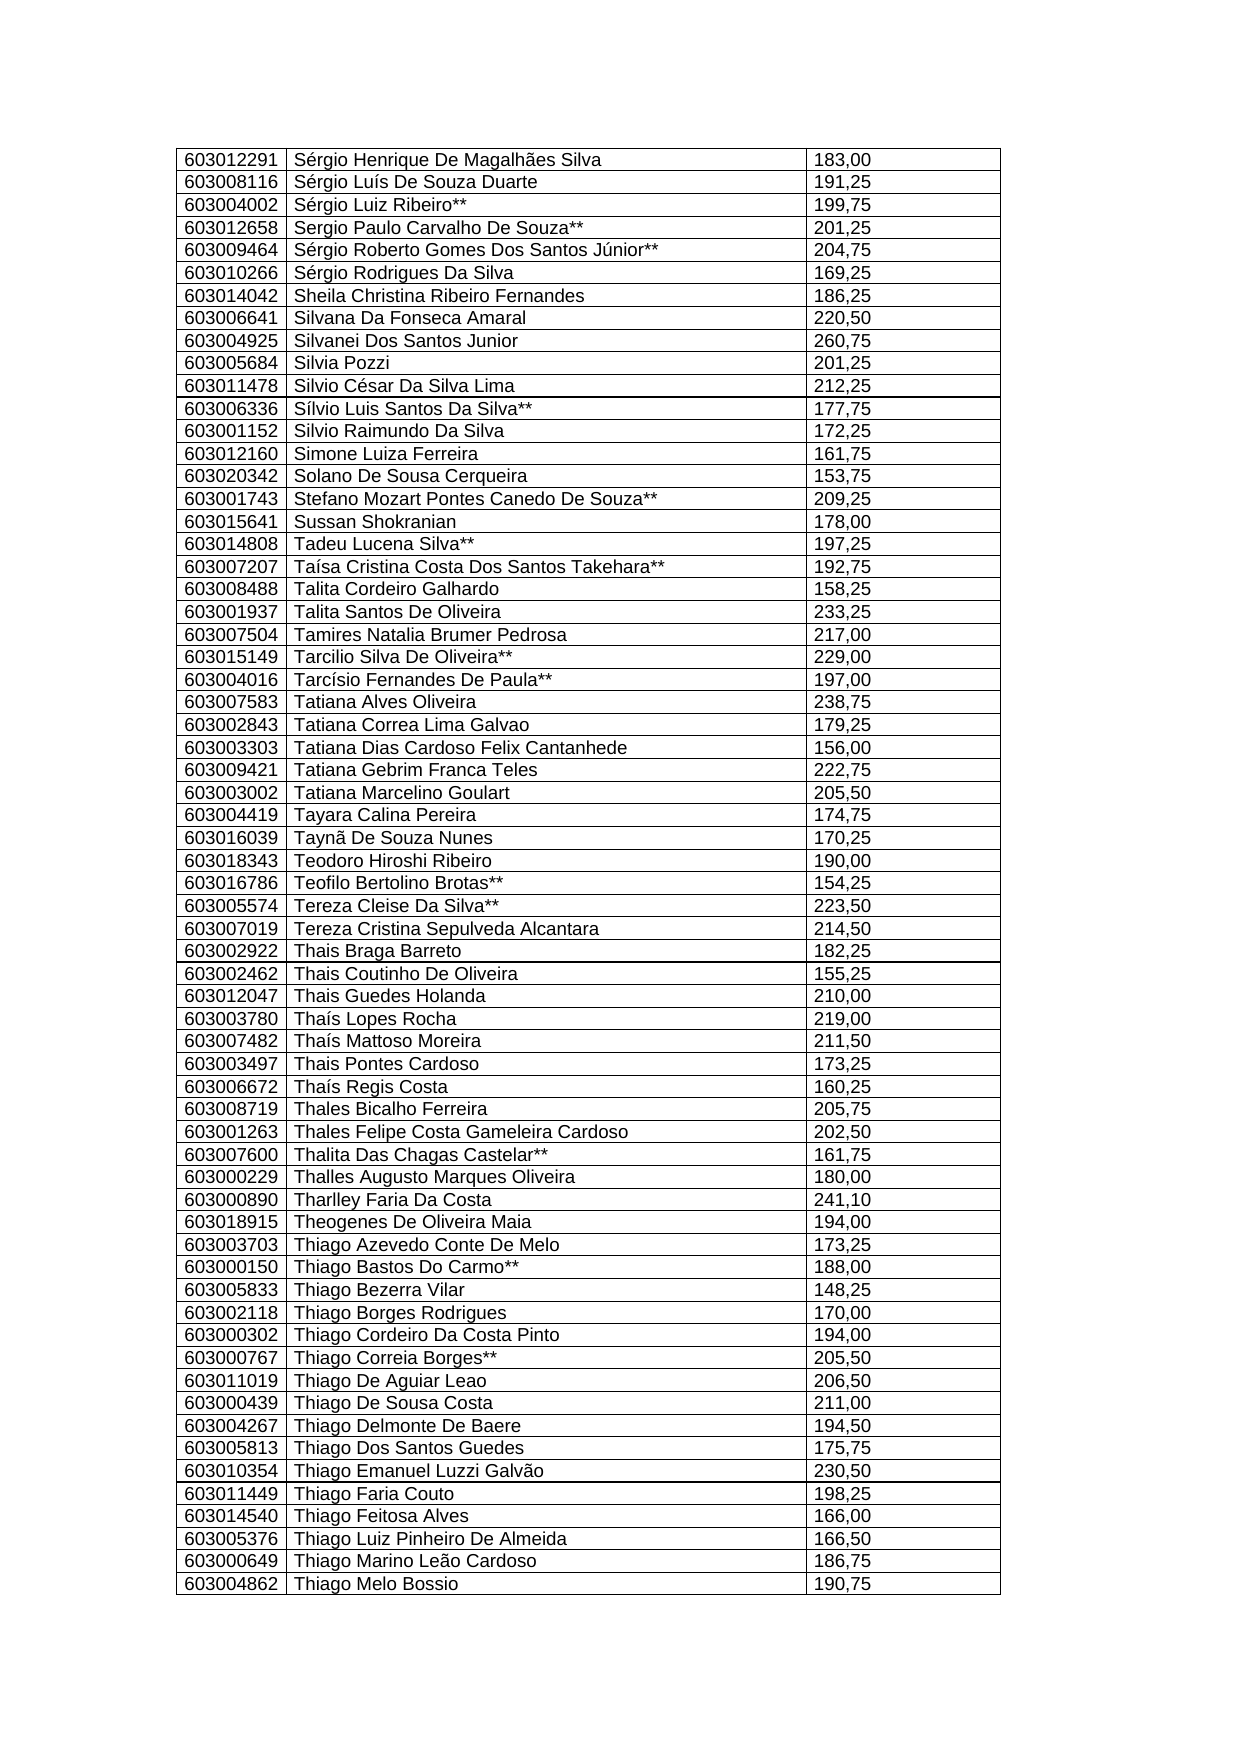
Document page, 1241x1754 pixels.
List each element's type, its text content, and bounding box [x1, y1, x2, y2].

table_cell 603012658 [177, 217, 286, 238]
table_cell 209,25 [807, 488, 1000, 509]
table_cell 204,75 [807, 239, 1000, 261]
table_cell 603007600 [177, 1143, 286, 1165]
table_cell 160,25 [807, 1076, 1000, 1097]
table_cell Thaís Regis Costa [287, 1076, 806, 1097]
table_cell Thiago Borges Rodrigues [287, 1302, 806, 1323]
table_cell Taynã De Souza Nunes [287, 827, 806, 848]
table_cell 201,25 [807, 352, 1000, 374]
table_cell 603009421 [177, 759, 286, 781]
table_cell 603003703 [177, 1234, 286, 1255]
table_cell 197,25 [807, 533, 1000, 554]
table_cell 179,25 [807, 714, 1000, 735]
table_cell 173,25 [807, 1234, 1000, 1255]
table_cell 190,00 [807, 850, 1000, 871]
table_cell Theogenes De Oliveira Maia [287, 1211, 806, 1233]
table_cell 182,25 [807, 940, 1000, 961]
table_cell 166,50 [807, 1528, 1000, 1549]
table_cell 603002462 [177, 963, 286, 984]
table_cell Tatiana Dias Cardoso Felix Cantanhede [287, 736, 806, 758]
table_cell 154,25 [807, 872, 1000, 894]
table_cell 211,50 [807, 1030, 1000, 1052]
table_cell 161,75 [807, 1143, 1000, 1165]
table_cell 148,25 [807, 1279, 1000, 1301]
table_cell 603016039 [177, 827, 286, 848]
table_cell 603005574 [177, 895, 286, 916]
table_cell Thais Pontes Cardoso [287, 1053, 806, 1074]
table_cell 603012160 [177, 443, 286, 464]
table_cell Thiago De Sousa Costa [287, 1392, 806, 1413]
table_cell 603006336 [177, 398, 286, 419]
table_cell 603015641 [177, 510, 286, 532]
table_cell 603004419 [177, 804, 286, 826]
table_cell 603010354 [177, 1460, 286, 1481]
table_cell 260,75 [807, 330, 1000, 351]
table_cell 219,00 [807, 1008, 1000, 1029]
table_cell 191,25 [807, 171, 1000, 193]
table_cell Thiago Delmonte De Baere [287, 1415, 806, 1436]
table_cell 603011019 [177, 1369, 286, 1391]
table_cell Thalles Augusto Marques Oliveira [287, 1166, 806, 1187]
table_cell 190,75 [807, 1573, 1000, 1594]
table_cell 212,25 [807, 375, 1000, 396]
table_cell Thais Braga Barreto [287, 940, 806, 961]
table_cell 603000229 [177, 1166, 286, 1187]
table_cell 603012291 [177, 149, 286, 170]
table_cell Tatiana Alves Oliveira [287, 691, 806, 713]
table_cell Tharlley Faria Da Costa [287, 1189, 806, 1210]
table_cell 603018915 [177, 1211, 286, 1233]
table_cell 603004016 [177, 669, 286, 690]
table_cell Thiago Feitosa Alves [287, 1505, 806, 1527]
table_cell 603018343 [177, 850, 286, 871]
table_cell Teodoro Hiroshi Ribeiro [287, 850, 806, 871]
table_cell Sérgio Luís De Souza Duarte [287, 171, 806, 193]
table_cell Silvio Raimundo Da Silva [287, 420, 806, 442]
table_cell 197,00 [807, 669, 1000, 690]
table_cell 603003002 [177, 782, 286, 803]
table_cell 233,25 [807, 601, 1000, 622]
table_cell 603008488 [177, 578, 286, 600]
table_cell Tarcísio Fernandes De Paula** [287, 669, 806, 690]
table_cell Stefano Mozart Pontes Canedo De Souza** [287, 488, 806, 509]
table_cell 603007482 [177, 1030, 286, 1052]
table_cell 603007019 [177, 917, 286, 939]
table_cell 603004862 [177, 1573, 286, 1594]
table_cell 211,00 [807, 1392, 1000, 1413]
table_cell 603016786 [177, 872, 286, 894]
table_cell Sheila Christina Ribeiro Fernandes [287, 284, 806, 306]
table_cell Sérgio Rodrigues Da Silva [287, 262, 806, 283]
table_cell Silvio César Da Silva Lima [287, 375, 806, 396]
table_cell 603002118 [177, 1302, 286, 1323]
table_cell Thais Coutinho De Oliveira [287, 963, 806, 984]
table_cell Thiago Luiz Pinheiro De Almeida [287, 1528, 806, 1549]
table_cell 241,10 [807, 1189, 1000, 1210]
table_cell 603005833 [177, 1279, 286, 1301]
table_cell Thais Guedes Holanda [287, 985, 806, 1007]
table_cell 173,25 [807, 1053, 1000, 1074]
table_cell 166,00 [807, 1505, 1000, 1527]
table_cell Talita Santos De Oliveira [287, 601, 806, 622]
table_cell 155,25 [807, 963, 1000, 984]
table_cell 603003303 [177, 736, 286, 758]
table_cell 603000439 [177, 1392, 286, 1413]
table_cell 603020342 [177, 465, 286, 487]
table_cell Thiago Azevedo Conte De Melo [287, 1234, 806, 1255]
table_cell 217,00 [807, 624, 1000, 645]
table_cell 603015149 [177, 646, 286, 668]
table_cell 603009464 [177, 239, 286, 261]
table_cell 223,50 [807, 895, 1000, 916]
table_cell 174,75 [807, 804, 1000, 826]
table_cell 170,25 [807, 827, 1000, 848]
table_cell Thaís Lopes Rocha [287, 1008, 806, 1029]
table_cell 603007207 [177, 556, 286, 577]
table_cell 603014042 [177, 284, 286, 306]
table_cell 603005376 [177, 1528, 286, 1549]
table_cell 603000767 [177, 1347, 286, 1368]
table_cell Thiago Emanuel Luzzi Galvão [287, 1460, 806, 1481]
table_cell Tamires Natalia Brumer Pedrosa [287, 624, 806, 645]
table_cell 238,75 [807, 691, 1000, 713]
table_cell Sergio Paulo Carvalho De Souza** [287, 217, 806, 238]
table_cell 603012047 [177, 985, 286, 1007]
table_cell Tatiana Correa Lima Galvao [287, 714, 806, 735]
table_cell 202,50 [807, 1121, 1000, 1142]
table_cell Tatiana Gebrim Franca Teles [287, 759, 806, 781]
table_cell 603007583 [177, 691, 286, 713]
table_cell 603001743 [177, 488, 286, 509]
table_cell 206,50 [807, 1369, 1000, 1391]
table_cell Thiago Melo Bossio [287, 1573, 806, 1594]
table_cell 603000890 [177, 1189, 286, 1210]
table_cell 198,25 [807, 1483, 1000, 1504]
table_cell Thiago Cordeiro Da Costa Pinto [287, 1324, 806, 1346]
table_cell Tereza Cristina Sepulveda Alcantara [287, 917, 806, 939]
table_cell 194,50 [807, 1415, 1000, 1436]
table_cell 199,75 [807, 194, 1000, 216]
table_cell 205,50 [807, 1347, 1000, 1368]
table_cell 194,00 [807, 1211, 1000, 1233]
table_cell 603001152 [177, 420, 286, 442]
table_cell Teofilo Bertolino Brotas** [287, 872, 806, 894]
table_cell 603006641 [177, 307, 286, 328]
table_cell 180,00 [807, 1166, 1000, 1187]
table_cell 603000150 [177, 1256, 286, 1278]
table_cell 603002922 [177, 940, 286, 961]
table_cell 156,00 [807, 736, 1000, 758]
table_cell 222,75 [807, 759, 1000, 781]
table_cell Thiago Bastos Do Carmo** [287, 1256, 806, 1278]
table_cell 603011478 [177, 375, 286, 396]
table_cell 603007504 [177, 624, 286, 645]
table_cell Silvia Pozzi [287, 352, 806, 374]
table_cell 214,50 [807, 917, 1000, 939]
table_cell 603001937 [177, 601, 286, 622]
table_cell 603004925 [177, 330, 286, 351]
table_cell 158,25 [807, 578, 1000, 600]
table_cell 205,75 [807, 1098, 1000, 1120]
table_cell 603014808 [177, 533, 286, 554]
table_cell 603006672 [177, 1076, 286, 1097]
table_cell Tatiana Marcelino Goulart [287, 782, 806, 803]
table_cell 186,75 [807, 1550, 1000, 1572]
table_cell 172,25 [807, 420, 1000, 442]
table_cell 603004267 [177, 1415, 286, 1436]
table_cell 175,75 [807, 1437, 1000, 1459]
table_cell Thiago Correia Borges** [287, 1347, 806, 1368]
table_cell Thaís Mattoso Moreira [287, 1030, 806, 1052]
table_cell 178,00 [807, 510, 1000, 532]
table_cell 161,75 [807, 443, 1000, 464]
table_cell Thales Felipe Costa Gameleira Cardoso [287, 1121, 806, 1142]
table_cell Sílvio Luis Santos Da Silva** [287, 398, 806, 419]
table_cell 603005684 [177, 352, 286, 374]
table_cell Silvana Da Fonseca Amaral [287, 307, 806, 328]
table_cell 603008719 [177, 1098, 286, 1120]
table_cell 177,75 [807, 398, 1000, 419]
table_cell Thalita Das Chagas Castelar** [287, 1143, 806, 1165]
table_cell Sussan Shokranian [287, 510, 806, 532]
table_cell Talita Cordeiro Galhardo [287, 578, 806, 600]
table_cell 230,50 [807, 1460, 1000, 1481]
table_cell 183,00 [807, 149, 1000, 170]
table_cell 186,25 [807, 284, 1000, 306]
table_cell Thiago Bezerra Vilar [287, 1279, 806, 1301]
table_cell 603010266 [177, 262, 286, 283]
table_cell 169,25 [807, 262, 1000, 283]
table_cell Thiago Dos Santos Guedes [287, 1437, 806, 1459]
table_cell 603001263 [177, 1121, 286, 1142]
table_cell Thiago De Aguiar Leao [287, 1369, 806, 1391]
table_cell 201,25 [807, 217, 1000, 238]
table_cell 603002843 [177, 714, 286, 735]
table_cell 603000302 [177, 1324, 286, 1346]
table_cell Sérgio Luiz Ribeiro** [287, 194, 806, 216]
table_cell 603014540 [177, 1505, 286, 1527]
table_cell 603008116 [177, 171, 286, 193]
table_cell 603011449 [177, 1483, 286, 1504]
table_cell 220,50 [807, 307, 1000, 328]
table_cell Tayara Calina Pereira [287, 804, 806, 826]
table_cell 192,75 [807, 556, 1000, 577]
table_cell Tadeu Lucena Silva** [287, 533, 806, 554]
table_cell 603003780 [177, 1008, 286, 1029]
table_cell Sérgio Henrique De Magalhães Silva [287, 149, 806, 170]
table_cell Silvanei Dos Santos Junior [287, 330, 806, 351]
table_cell 210,00 [807, 985, 1000, 1007]
table_cell 194,00 [807, 1324, 1000, 1346]
table_cell Solano De Sousa Cerqueira [287, 465, 806, 487]
table_cell Tarcilio Silva De Oliveira** [287, 646, 806, 668]
table_cell 229,00 [807, 646, 1000, 668]
table_cell Tereza Cleise Da Silva** [287, 895, 806, 916]
table_cell Taísa Cristina Costa Dos Santos Takehara** [287, 556, 806, 577]
table_cell 603000649 [177, 1550, 286, 1572]
table_cell Sérgio Roberto Gomes Dos Santos Júnior** [287, 239, 806, 261]
table_cell 603003497 [177, 1053, 286, 1074]
table_cell 603004002 [177, 194, 286, 216]
table_cell 153,75 [807, 465, 1000, 487]
table_cell Thales Bicalho Ferreira [287, 1098, 806, 1120]
table_cell Thiago Marino Leão Cardoso [287, 1550, 806, 1572]
table_cell 603005813 [177, 1437, 286, 1459]
table_cell 170,00 [807, 1302, 1000, 1323]
table_cell Thiago Faria Couto [287, 1483, 806, 1504]
table_cell Simone Luiza Ferreira [287, 443, 806, 464]
table_cell 205,50 [807, 782, 1000, 803]
table_cell 188,00 [807, 1256, 1000, 1278]
